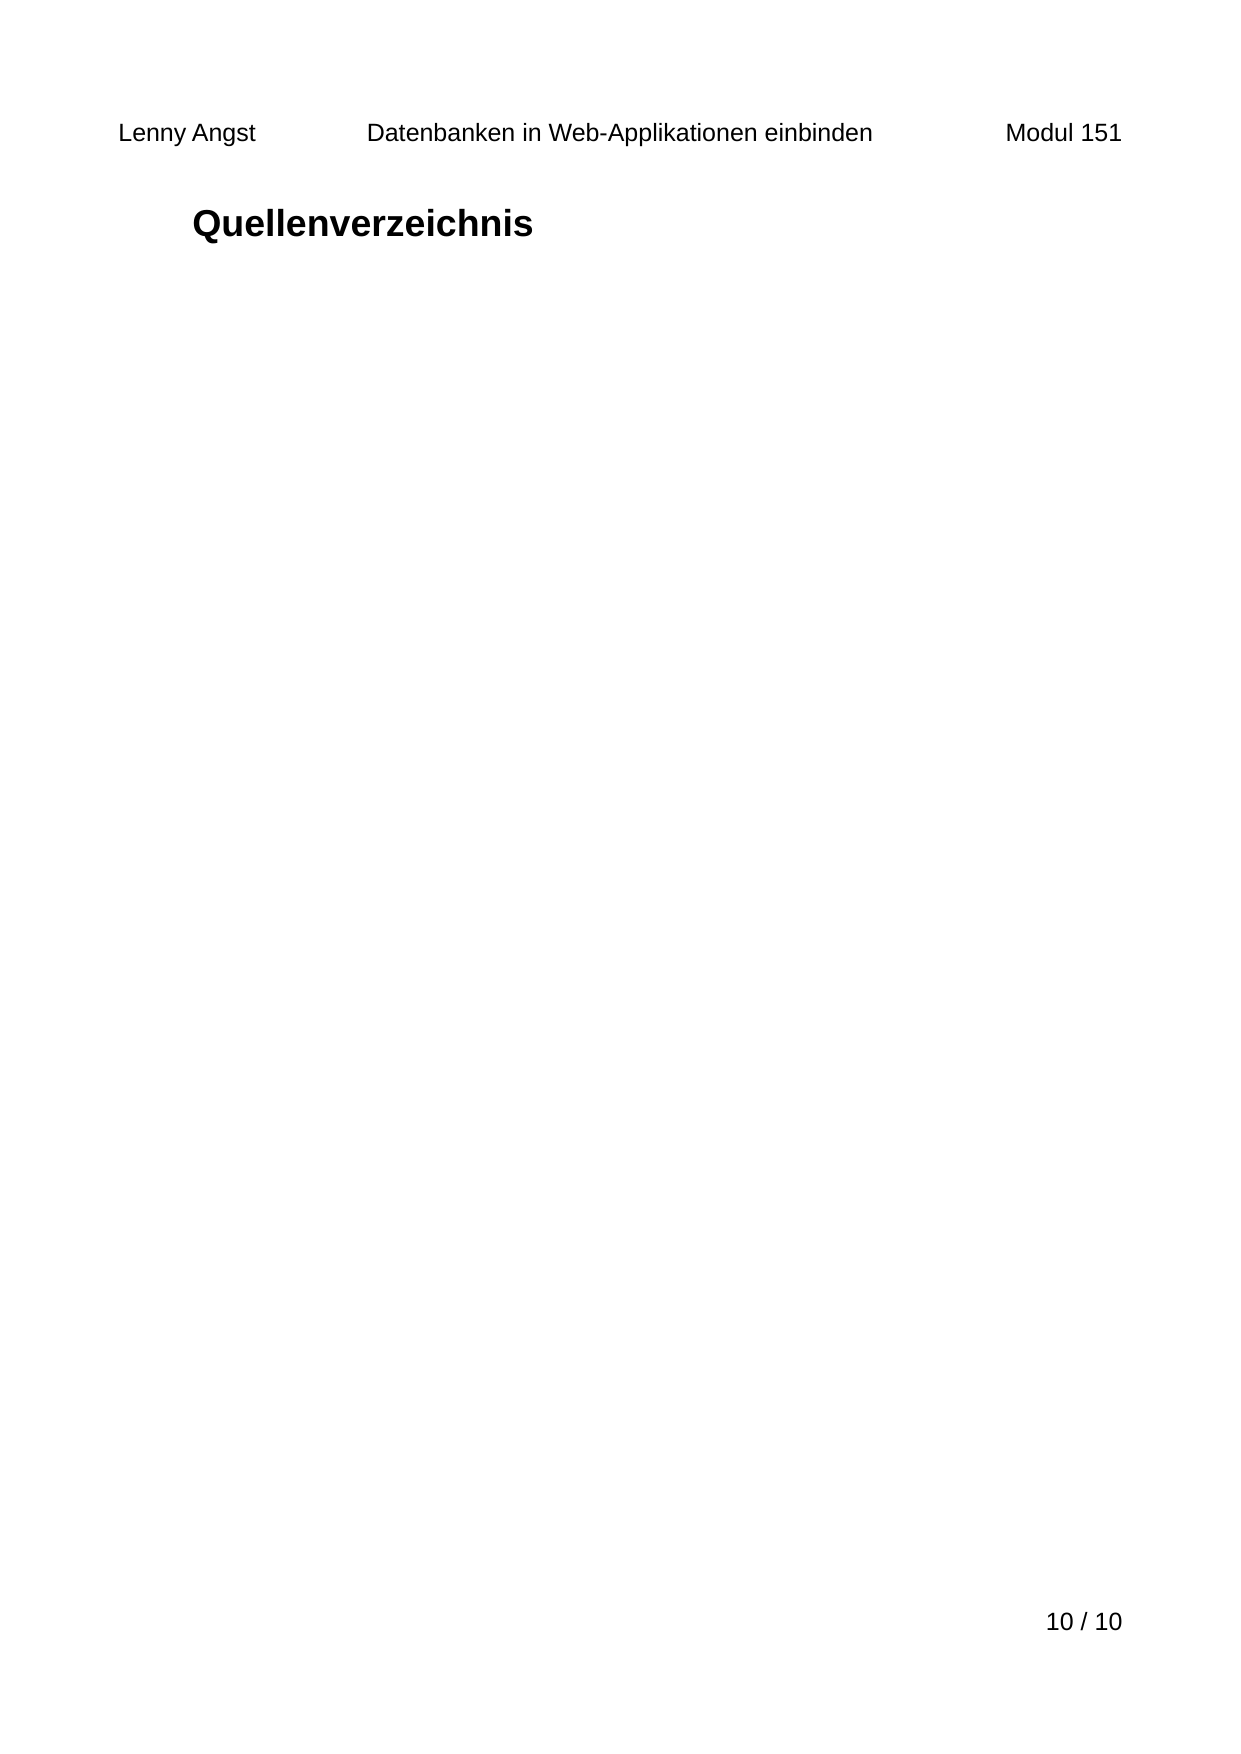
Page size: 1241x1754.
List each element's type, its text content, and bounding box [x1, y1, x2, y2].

subtitle Quellenverzeichnis [118, 201, 1122, 244]
